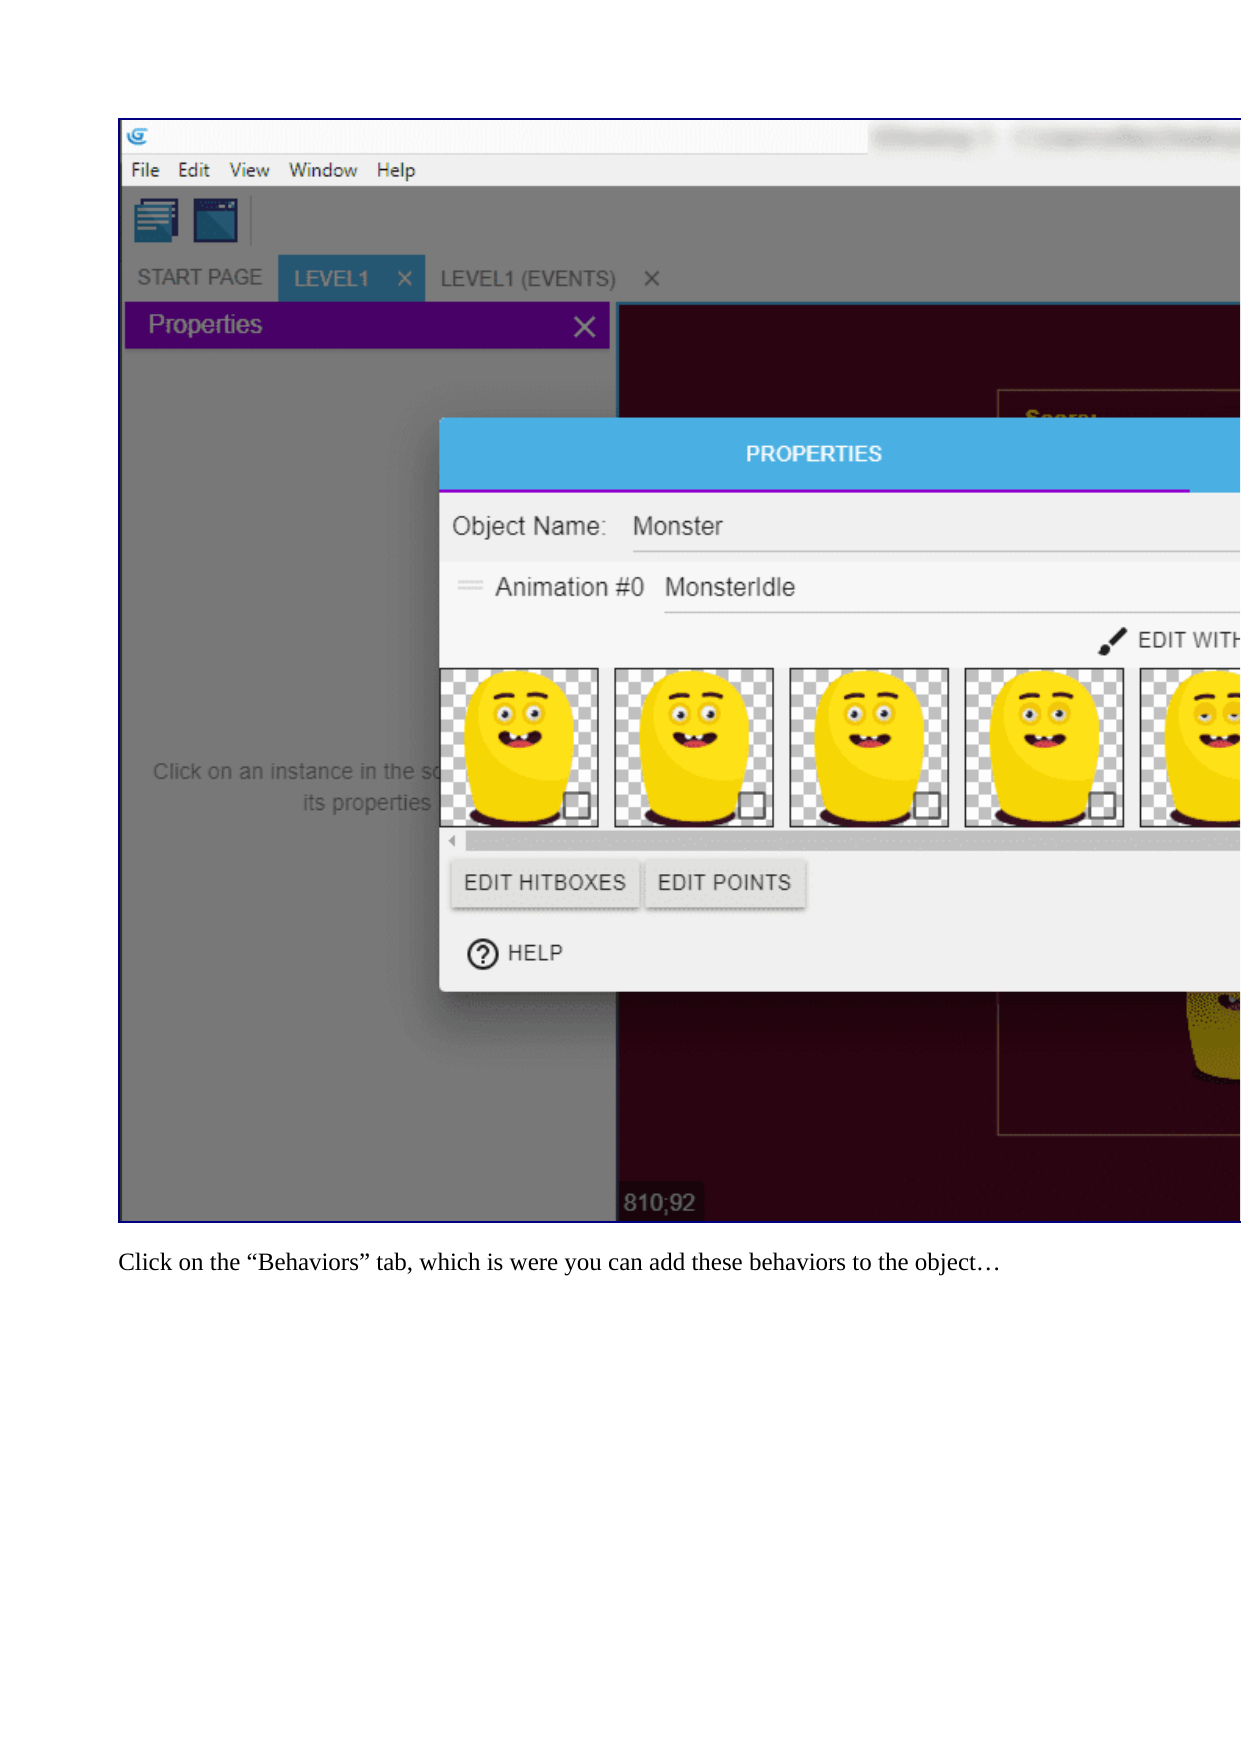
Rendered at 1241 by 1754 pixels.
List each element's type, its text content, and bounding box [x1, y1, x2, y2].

picture [120, 120, 1241, 1221]
text Click on the “Behaviors” tab, which is were you can add these behaviors to the object… [118, 1247, 1122, 1276]
